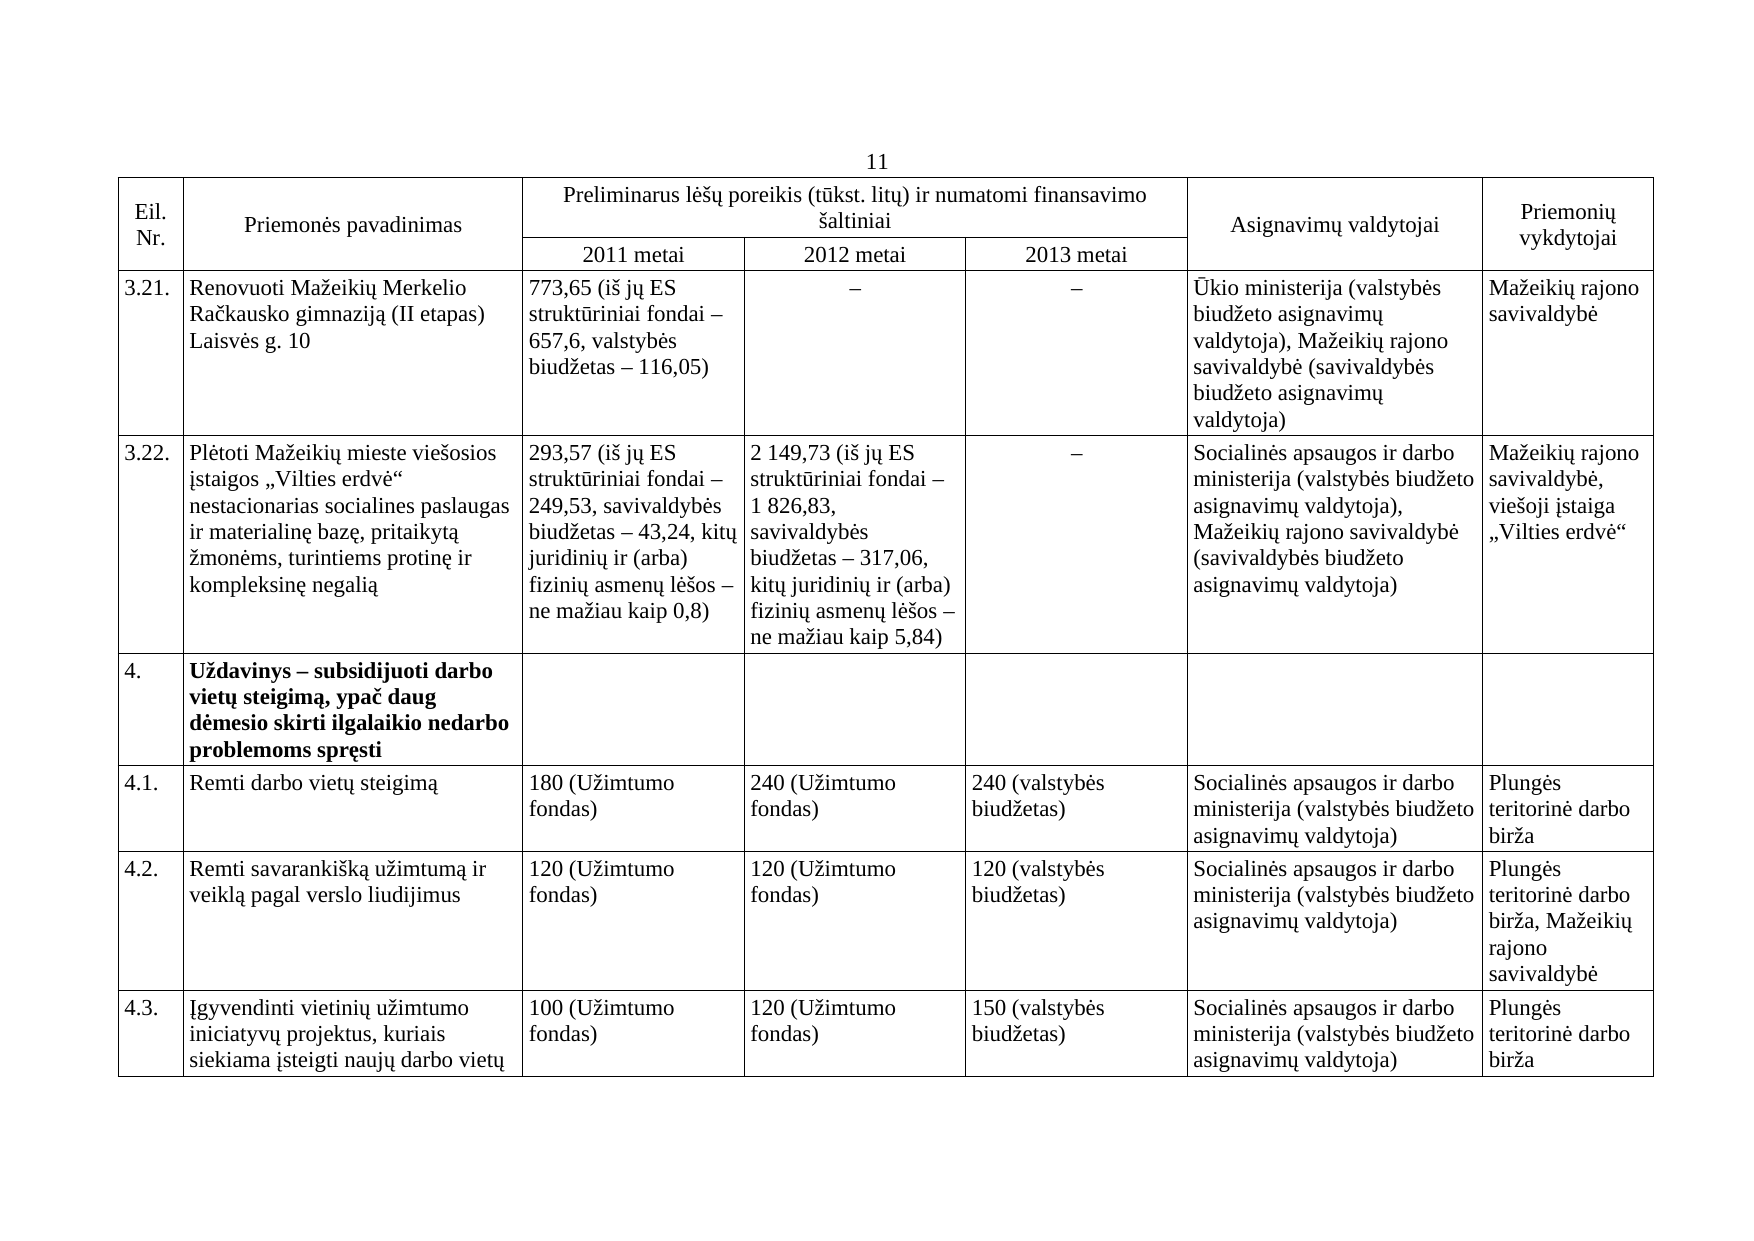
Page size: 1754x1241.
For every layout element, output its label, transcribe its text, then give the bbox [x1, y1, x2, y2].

table_header Priemonių vykdytojai [1483, 178, 1653, 270]
table_cell Remti savarankišką užimtumą ir veiklą pagal verslo liudijimus [184, 852, 522, 989]
table_cell Ūkio ministerija (valstybės biudžeto asignavimų valdytoja), Mažeikių rajono savivaldybė (savivaldybės biudžeto asignavimų valdytoja) [1188, 271, 1482, 435]
table_header Asignavimų valdytojai [1188, 178, 1482, 270]
table_cell Mažeikių rajono savival­dybė, viešoji įstaiga „Vilties erdvė“ [1483, 436, 1653, 653]
table_cell [523, 654, 744, 765]
table_cell 240 (Užimtumo fondas) [745, 766, 965, 851]
table_cell – [745, 271, 965, 435]
table_cell 4.3. [119, 991, 183, 1076]
table_cell 2 149,73 (iš jų ES struktūriniai fondai – 1 826,83, savivaldybės biudžetas – 317,06, kitų juridinių ir (arba) fizinių asmenų lėšos – ne mažiau kaip 5,84) [745, 436, 965, 653]
table_cell Socialinės apsaugos ir darbo ministerija (valstybės biudžeto asignavimų valdytoja) [1188, 852, 1482, 989]
table_cell Plungės teritorinė darbo birža [1483, 991, 1653, 1076]
table_cell Uždavinys – subsidijuoti darbo vietų steigimą, ypač daug dėmesio skirti ilgalaikio nedarbo problemoms spręsti [184, 654, 522, 765]
table_cell 3.21. [119, 271, 183, 435]
table_cell – [966, 271, 1187, 435]
table_cell 3.22. [119, 436, 183, 653]
table_cell 2012 metai [745, 238, 965, 270]
table_cell [966, 654, 1187, 765]
table_cell Remti darbo vietų steigimą [184, 766, 522, 851]
table_cell 4. [119, 654, 183, 765]
table_cell 120 (Užimtumo fondas) [523, 852, 744, 989]
table_cell Renovuoti Mažeikių Merkelio Račkausko gimnaziją (II etapas) Laisvės g. 10 [184, 271, 522, 435]
table_cell Mažeikių rajono savivaldybė [1483, 271, 1653, 435]
table_cell 293,57 (iš jų ES struktūriniai fondai – 249,53, savivaldybės biudžetas – 43,24, kitų juridinių ir (arba) fizinių asmenų lėšos – ne mažiau kaip 0,8) [523, 436, 744, 653]
table_cell Socialinės apsaugos ir darbo ministerija (valstybės biudžeto asignavimų valdytoja), Mažeikių rajono savivaldybė (savivaldybės biudžeto asignavimų valdytoja) [1188, 436, 1482, 653]
table_cell [1188, 654, 1482, 765]
table_cell [745, 654, 965, 765]
table_cell 4.1. [119, 766, 183, 851]
table_cell 4.2. [119, 852, 183, 989]
table_cell 120 (Užimtumo fondas) [745, 852, 965, 989]
table_header Preliminarus lėšų poreikis (tūkst. litų) ir numatomi finansavimo šaltiniai [523, 178, 1187, 237]
table_cell 240 (valstybės biudžetas) [966, 766, 1187, 851]
table_cell Įgyvendinti vietinių užimtumo iniciatyvų projektus, kuriais siekiama įsteigti naujų darbo vietų [184, 991, 522, 1076]
table_cell – [966, 436, 1187, 653]
table_cell 773,65 (iš jų ES struktūriniai fondai – 657,6, valstybės biudžetas – 116,05) [523, 271, 744, 435]
table_cell 100 (Užimtumo fondas) [523, 991, 744, 1076]
table_cell [1483, 654, 1653, 765]
table_cell Plungės teritorinė darbo birža [1483, 766, 1653, 851]
table_cell 150 (valstybės biudžetas) [966, 991, 1187, 1076]
table_header Eil. Nr. [119, 178, 183, 270]
table_cell Socialinės apsaugos ir darbo ministerija (valstybės biudžeto asignavimų valdytoja) [1188, 991, 1482, 1076]
table_cell 2011 metai [523, 238, 744, 270]
table_header Priemonės pavadinimas [184, 178, 522, 270]
table_cell Plungės teritorinė darbo birža, Mažeikių rajono savivaldybė [1483, 852, 1653, 989]
table_cell 120 (valstybės biudžetas) [966, 852, 1187, 989]
table_cell 2013 metai [966, 238, 1187, 270]
table_cell Socialinės apsaugos ir darbo ministerija (valstybės biudžeto asignavimų valdytoja) [1188, 766, 1482, 851]
table_cell 180 (Užimtumo fondas) [523, 766, 744, 851]
table_cell Plėtoti Mažeikių mieste viešosios įstaigos „Vilties erdvė“ nestacionarias socialines paslaugas ir materialinę bazę, pritaikytą žmonėms, turintiems protinę ir kompleksinę negalią [184, 436, 522, 653]
table_cell 120 (Užimtumo fondas) [745, 991, 965, 1076]
